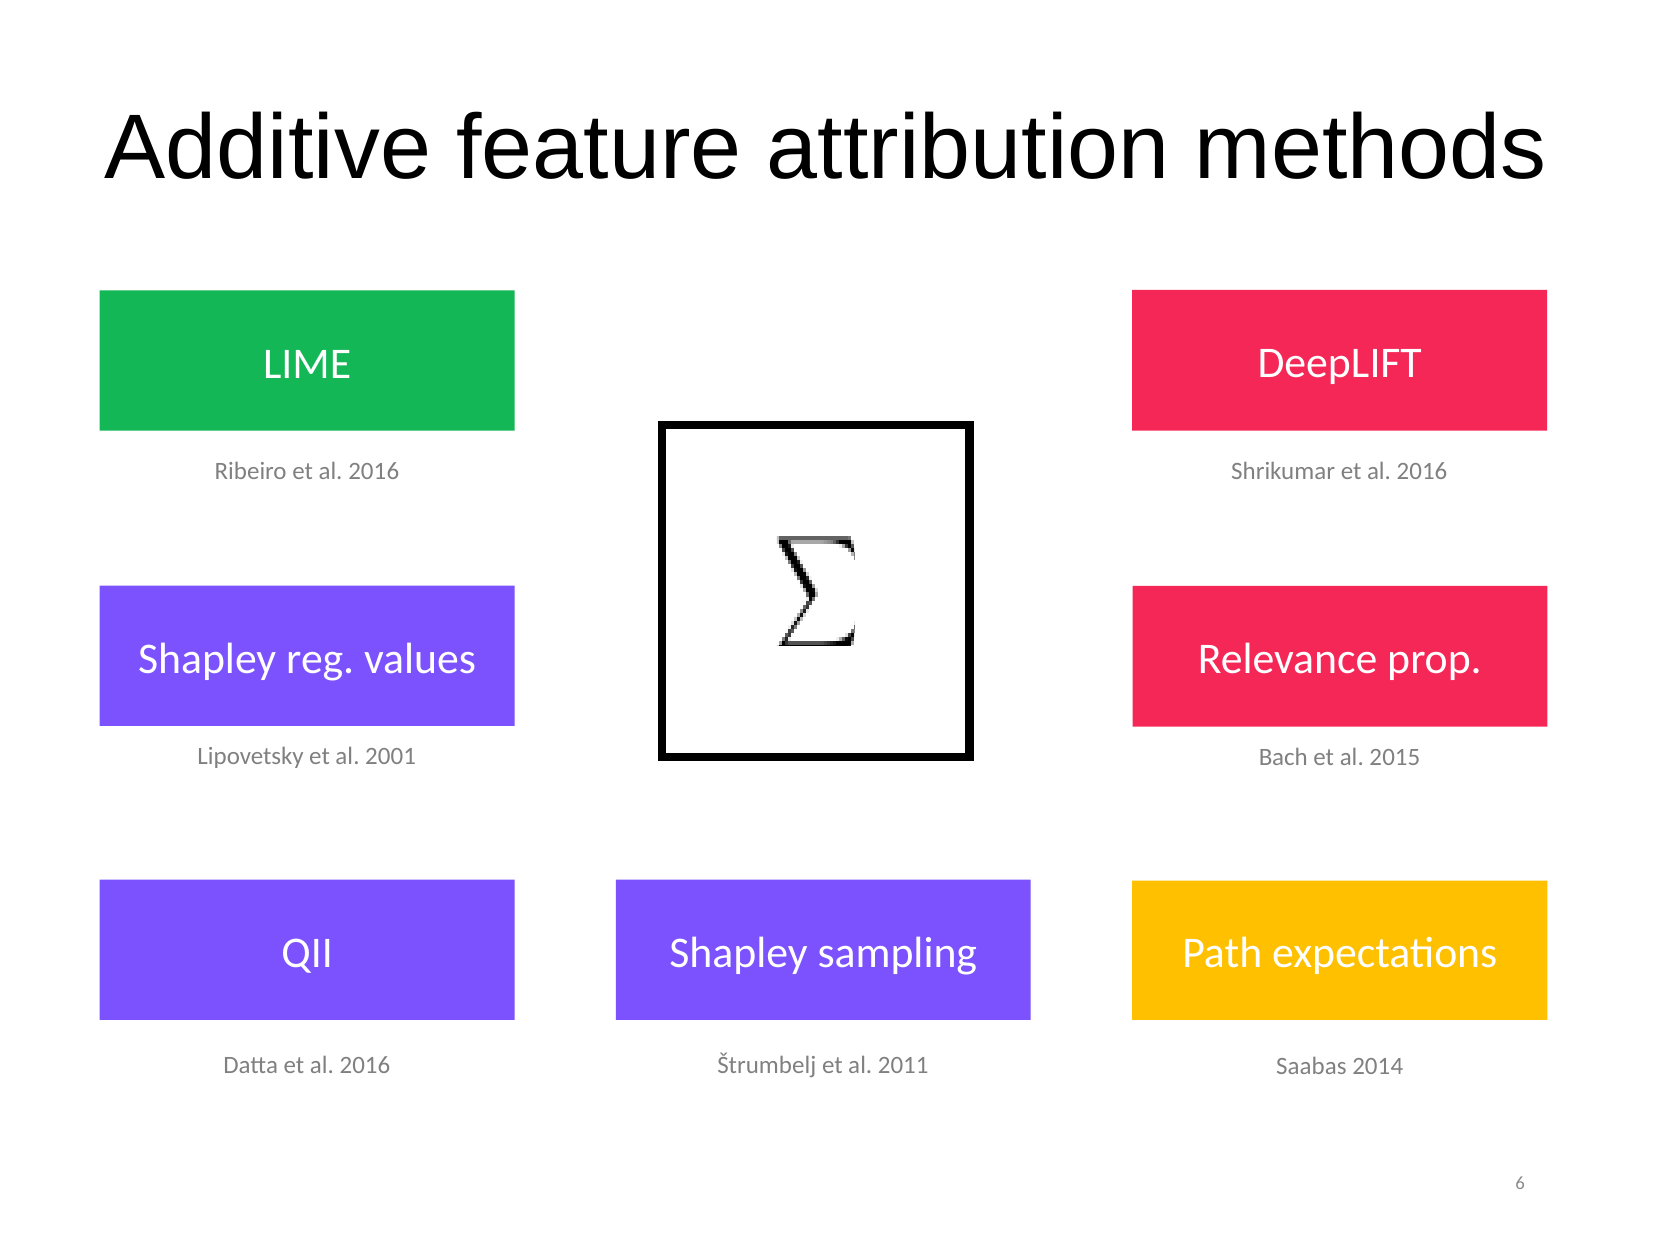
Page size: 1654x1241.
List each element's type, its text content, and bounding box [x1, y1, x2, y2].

text_box Shrikumar et al. 2016 [1216, 447, 1463, 493]
text_box Ribeiro et al. 2016 [199, 447, 415, 493]
text_box Shapley sampling [615, 879, 1031, 1020]
text_box Additive feature attribution methods [0, 79, 1654, 205]
text_box Saabas 2014 [1261, 1041, 1419, 1087]
text_box LIME [99, 290, 515, 431]
text_box Relevance prop. [1132, 585, 1548, 727]
text_box Lipovetsky et al. 2001 [182, 731, 432, 777]
picture [776, 536, 855, 646]
text_box Bach et al. 2015 [1243, 733, 1436, 778]
text_box Datta et al. 2016 [208, 1041, 406, 1087]
text_box Shapley reg. values [99, 585, 515, 726]
text_box Štrumbelj et al. 2011 [702, 1041, 945, 1087]
slide_number [1167, 1149, 1540, 1216]
text_box QII [99, 879, 515, 1020]
text_box DeepLIFT [1132, 289, 1548, 431]
text_box Path expectations [1132, 880, 1548, 1020]
